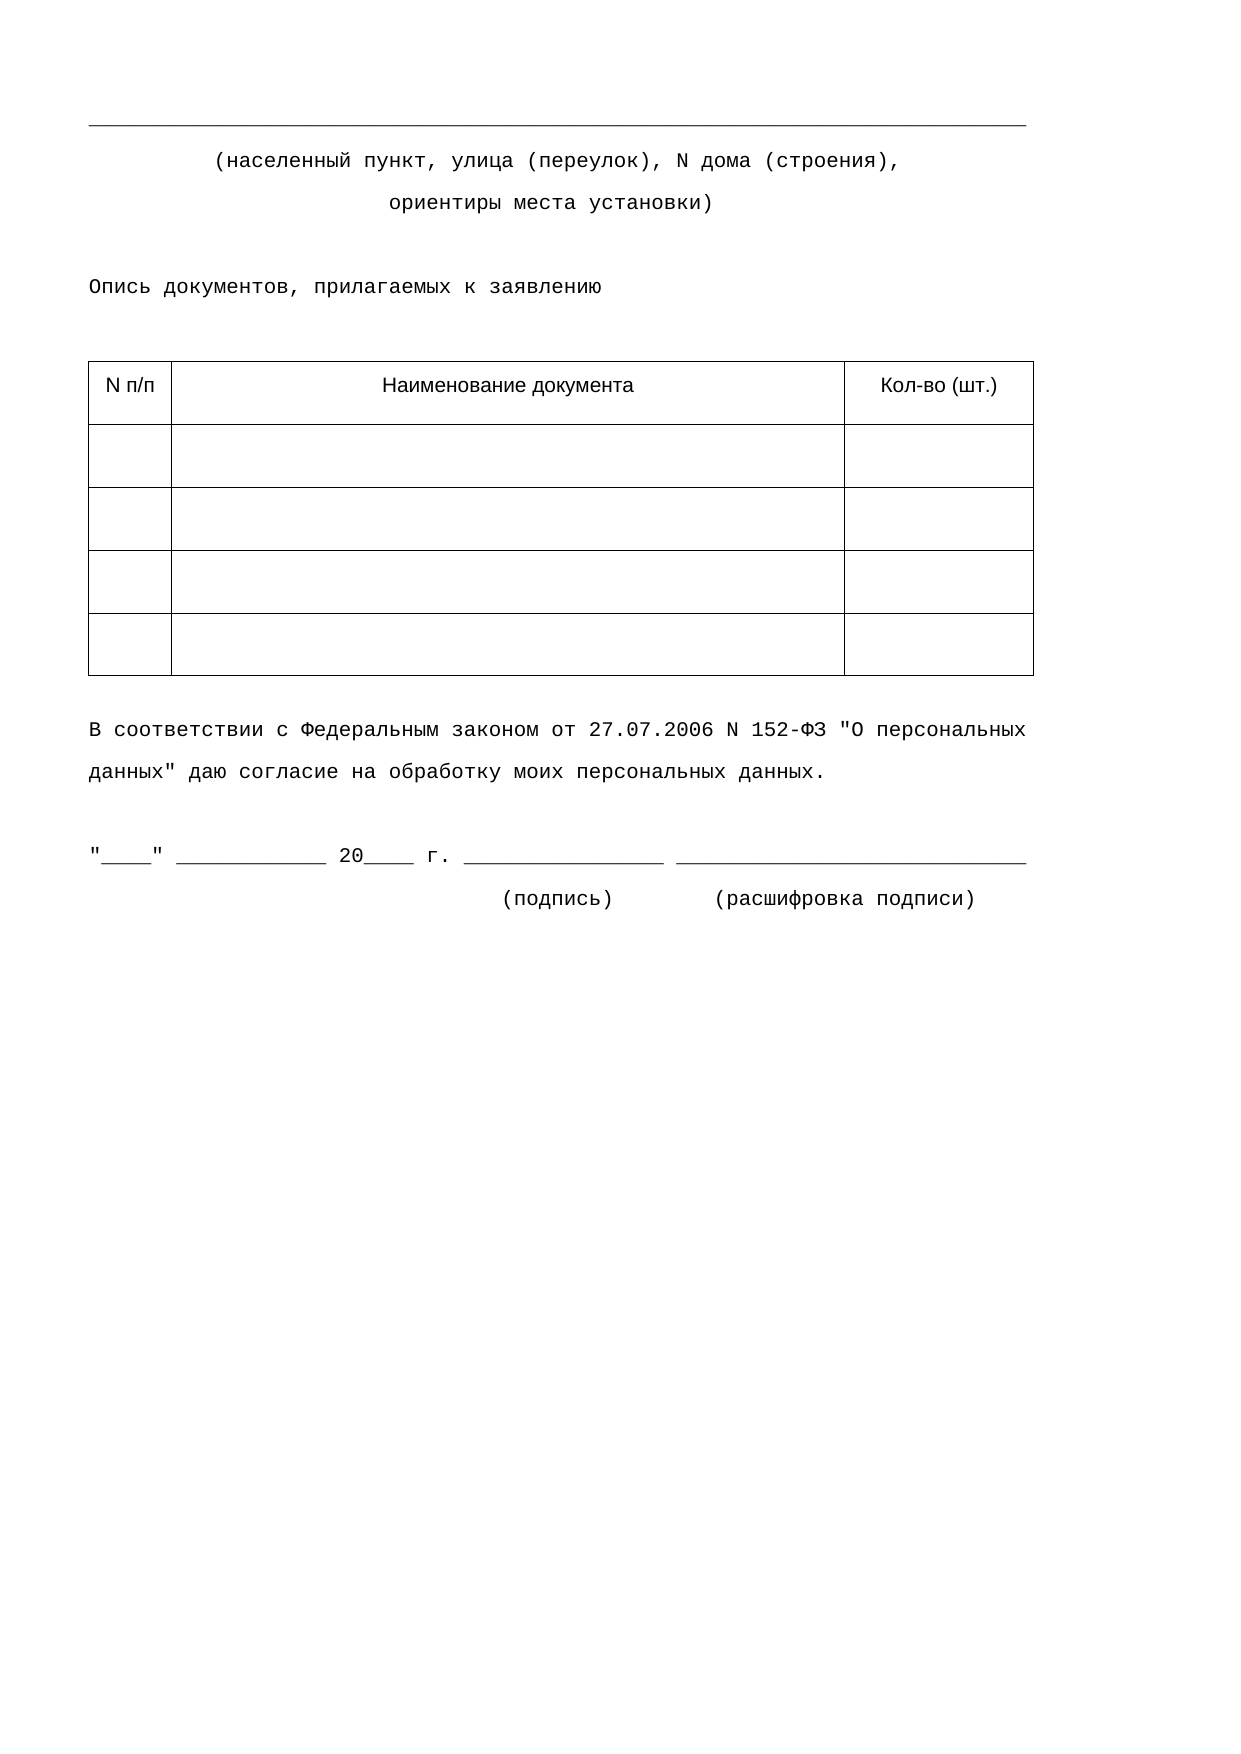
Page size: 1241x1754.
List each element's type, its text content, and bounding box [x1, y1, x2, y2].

text В соответствии с Федеральным законом от 27.07.2006 N 152-ФЗ "О персональных [89, 719, 1122, 743]
table_cell [172, 551, 844, 612]
table_cell [845, 488, 1033, 549]
text "____" ____________ 20____ г. ________________ ____________________________ [89, 846, 1122, 869]
text ___________________________________________________________________________ [89, 107, 1122, 131]
table_cell [89, 425, 171, 487]
table_cell [89, 488, 171, 549]
table_header N п/п [89, 362, 171, 424]
text (подпись) (расшифровка подписи) [89, 888, 1122, 911]
table_cell [845, 551, 1033, 612]
text ориентиры места установки) [89, 192, 1122, 215]
table_cell [845, 614, 1033, 675]
table_cell [172, 614, 844, 675]
table_cell [845, 425, 1033, 487]
table_cell [172, 425, 844, 487]
table_header Кол-во (шт.) [845, 362, 1033, 424]
text (населенный пункт, улица (переулок), N дома (строения), [89, 149, 1122, 173]
table_cell [89, 614, 171, 675]
table_cell [89, 551, 171, 612]
table_cell [172, 488, 844, 549]
text Опись документов, прилагаемых к заявлению [89, 276, 1122, 300]
text данных" даю согласие на обработку моих персональных данных. [89, 761, 1122, 785]
table_header Наименование документа [172, 362, 844, 424]
